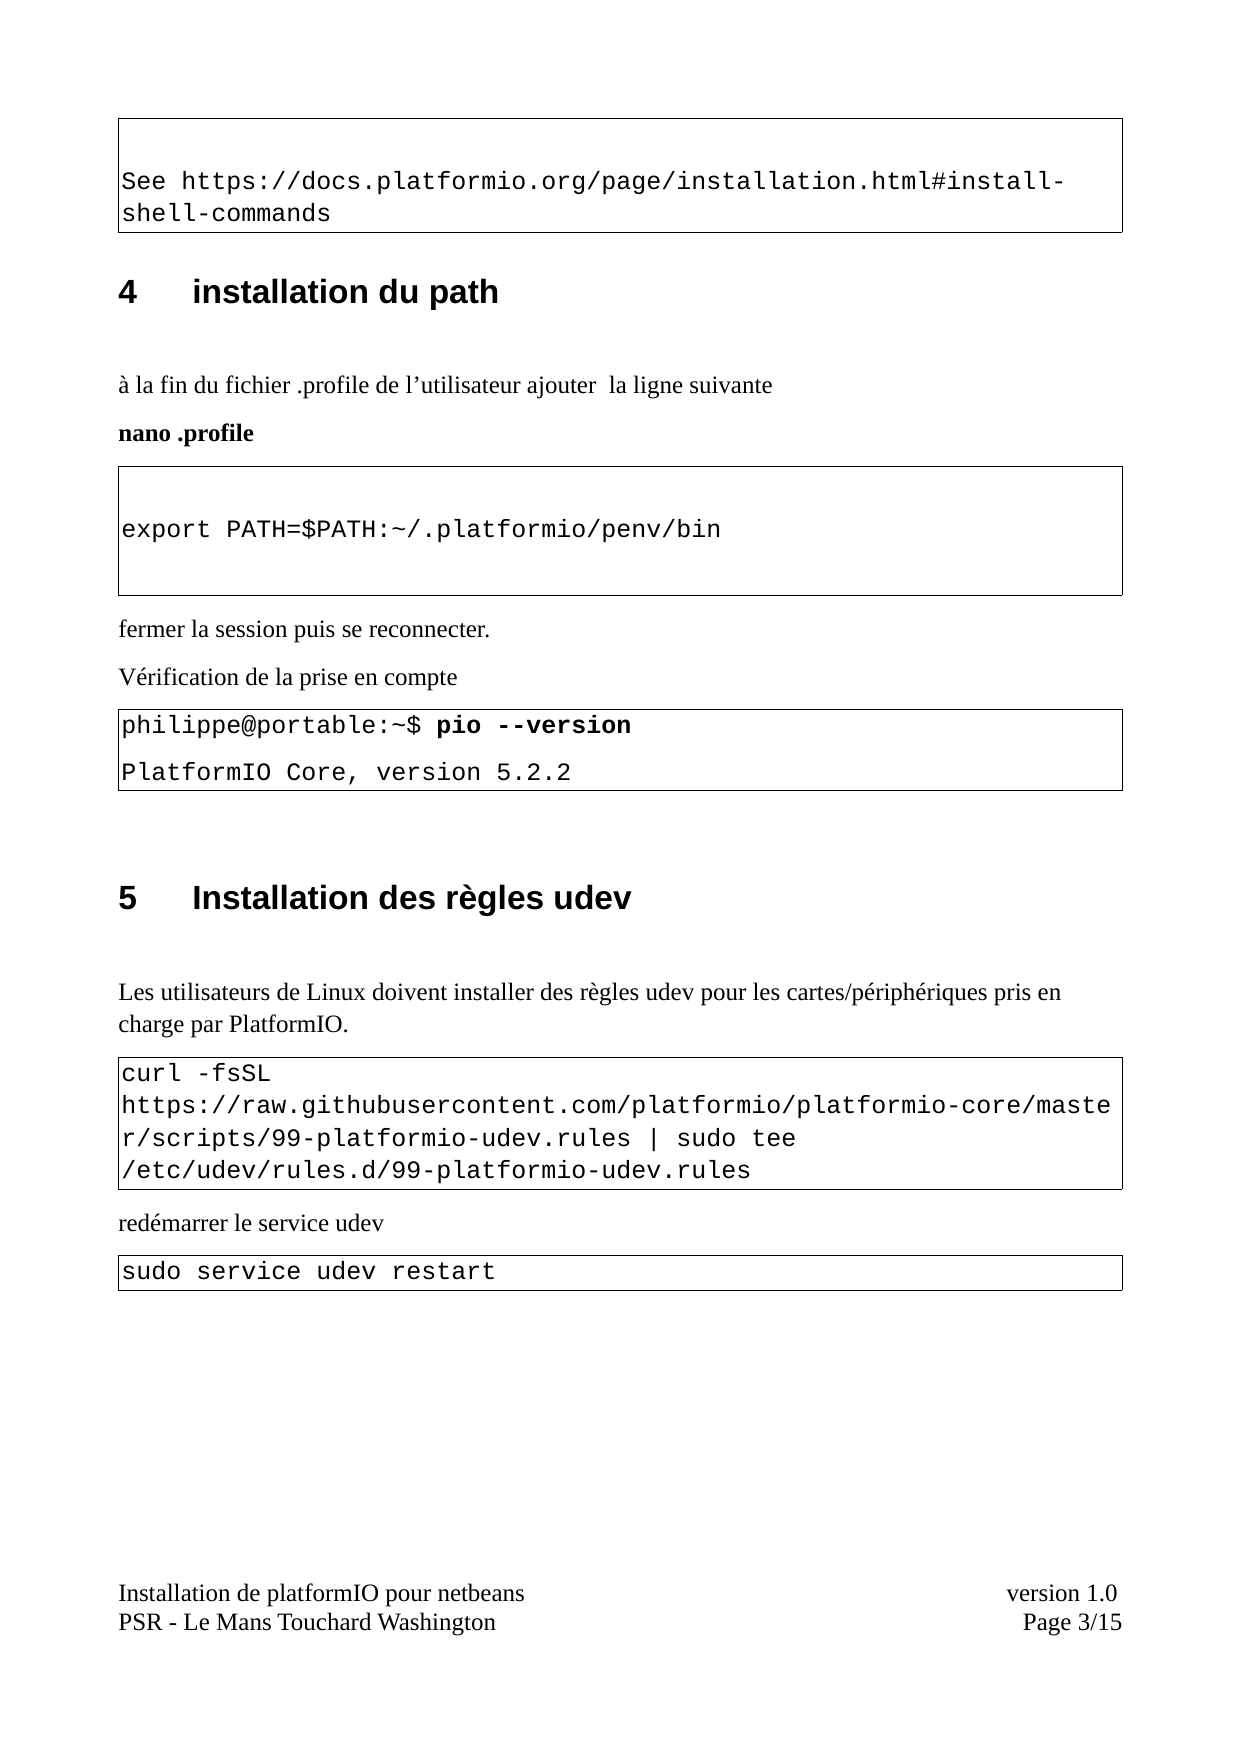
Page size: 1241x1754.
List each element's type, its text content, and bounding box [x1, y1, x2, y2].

text sudo service udev restart [119, 1256, 1122, 1290]
text nano .profile [118, 418, 1122, 447]
text export PATH=$PATH:~/.platformio/penv/bin [119, 513, 1122, 544]
text Vérification de la prise en compte [118, 662, 1122, 690]
text philippe@portable:~$ pio --version [119, 710, 1122, 741]
text redémarrer le service udev [118, 1208, 1122, 1237]
text Les utilisateurs de Linux doivent installer des règles udev pour les cartes/périphériques pris en charge par PlatformIO. [118, 977, 1122, 1038]
text fermer la session puis se reconnecter. [118, 614, 1122, 643]
text curl -fsSL https://raw.githubusercontent.com/platformio/platformio-core/master/scripts/99-platformio-udev.rules | sudo tee /etc/udev/rules.d/99-platformio-udev.rules [119, 1058, 1122, 1189]
subtitle Installation des règles udev [118, 878, 1122, 916]
text à la fin du fichier .profile de l’utilisateur ajouter la ligne suivante [118, 370, 1122, 399]
subtitle installation du path [118, 272, 1122, 310]
text See https://docs.platformio.org/page/installation.html#install-shell-commands [119, 165, 1122, 232]
text PlatformIO Core, version 5.2.2 [119, 756, 1122, 790]
